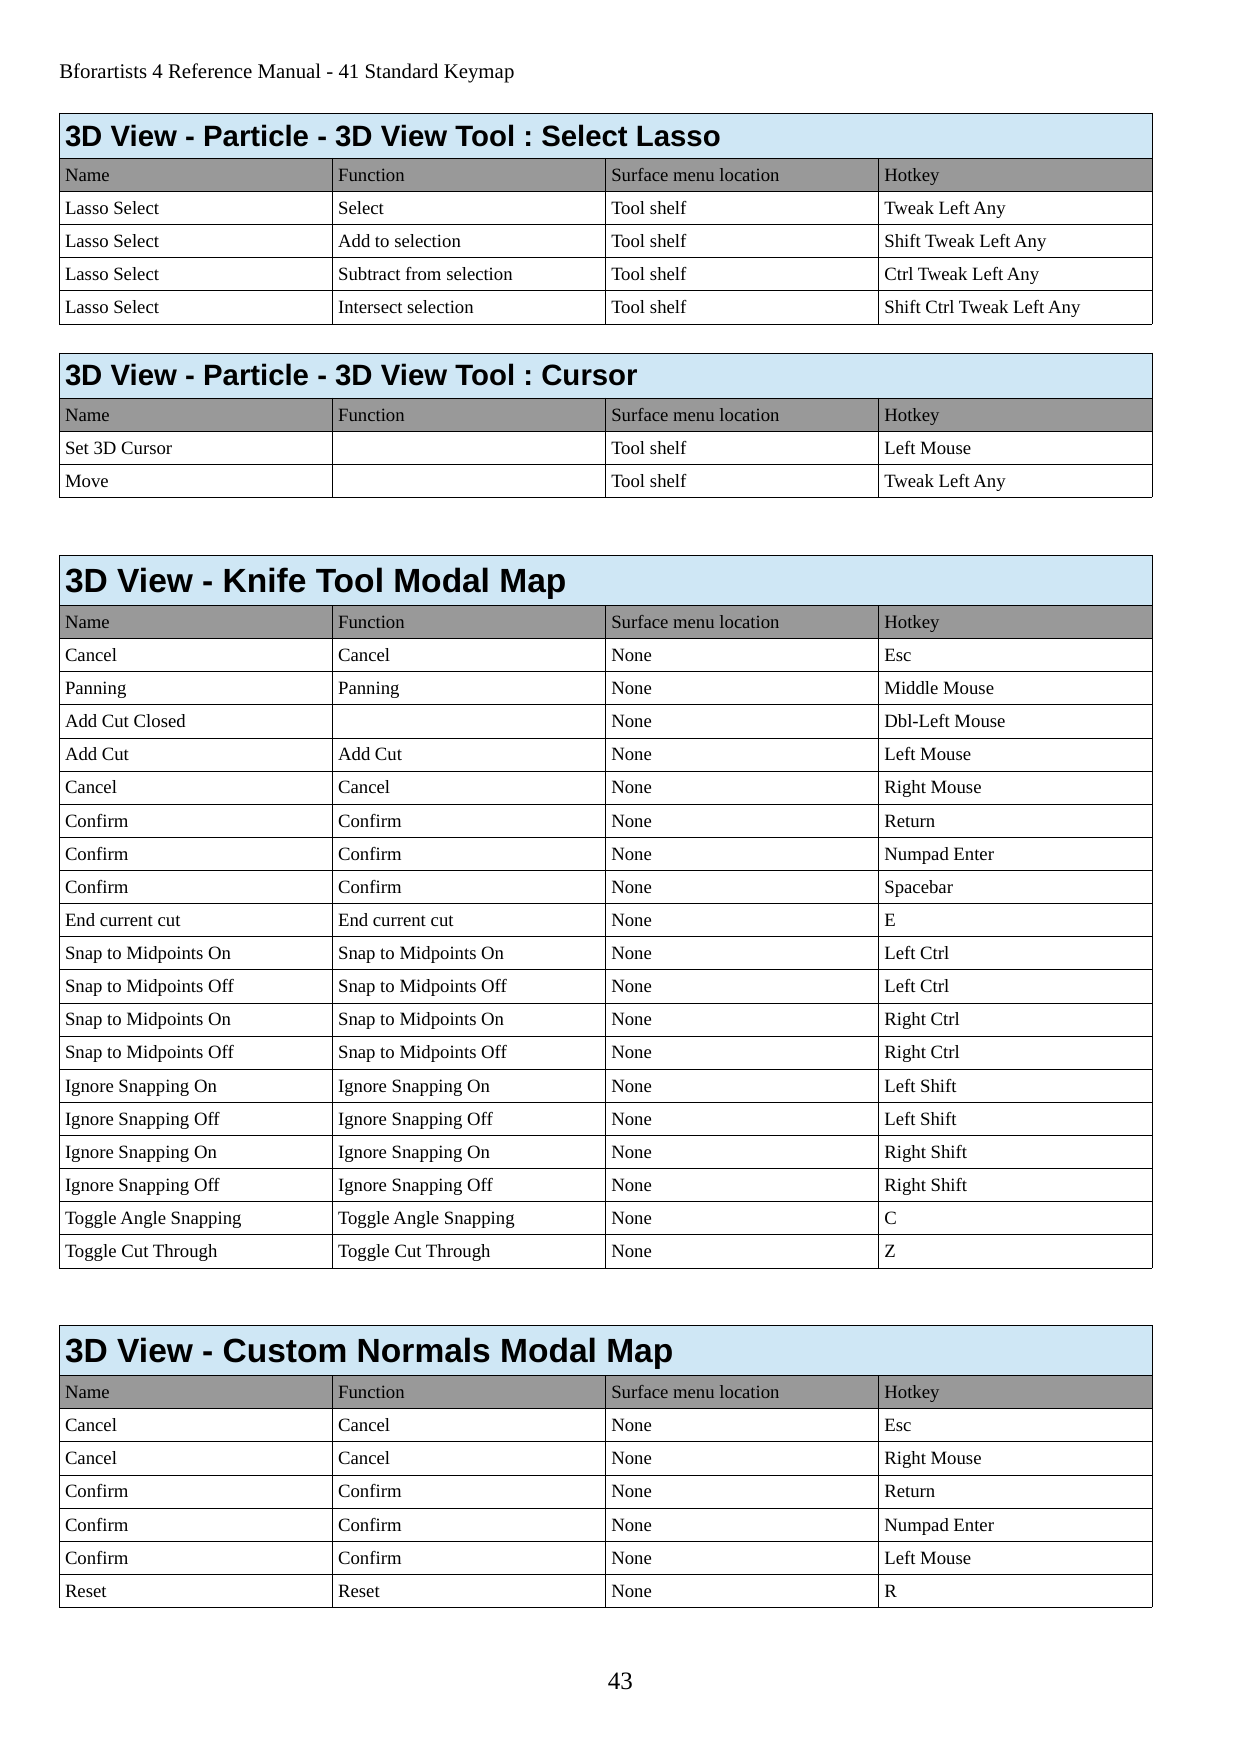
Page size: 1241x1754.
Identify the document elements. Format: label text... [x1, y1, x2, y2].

table_cell Hotkey [879, 159, 1152, 191]
table_cell Set 3D Cursor [60, 432, 332, 464]
table_cell Reset [333, 1575, 605, 1607]
table_cell Tool shelf [606, 465, 878, 497]
table_cell None [606, 1509, 878, 1541]
table_cell Return [879, 1476, 1152, 1508]
table_cell None [606, 672, 878, 704]
table_cell Lasso Select [60, 192, 332, 224]
table_cell Cancel [60, 1409, 332, 1441]
table_cell Snap to Midpoints Off [60, 1037, 332, 1069]
table_cell Tool shelf [606, 192, 878, 224]
table_cell Toggle Angle Snapping [60, 1202, 332, 1234]
table_cell Esc [879, 639, 1152, 671]
table_cell Cancel [333, 1409, 605, 1441]
table_cell Confirm [60, 1476, 332, 1508]
table_header 3D View - Particle - 3D View Tool : Cursor [60, 354, 1152, 398]
table_cell Surface menu location [606, 606, 878, 638]
table_cell C [879, 1202, 1152, 1234]
table_cell None [606, 1103, 878, 1135]
table_cell Hotkey [879, 606, 1152, 638]
table_cell None [606, 838, 878, 870]
table_cell None [606, 1235, 878, 1267]
table_cell Tool shelf [606, 225, 878, 257]
table_cell Subtract from selection [333, 258, 605, 290]
table_cell Reset [60, 1575, 332, 1607]
table_cell Snap to Midpoints Off [60, 970, 332, 1002]
table_cell Right Shift [879, 1136, 1152, 1168]
table_cell Name [60, 399, 332, 431]
table_cell Left Mouse [879, 1542, 1152, 1574]
table_cell Right Mouse [879, 1442, 1152, 1474]
table_cell Name [60, 606, 332, 638]
table_cell Cancel [60, 1442, 332, 1474]
table_cell Tool shelf [606, 291, 878, 323]
table_cell Panning [333, 672, 605, 704]
table_cell None [606, 772, 878, 804]
table_cell Snap to Midpoints On [333, 1004, 605, 1036]
table_cell None [606, 1476, 878, 1508]
table_cell Confirm [60, 805, 332, 837]
table_cell Surface menu location [606, 1376, 878, 1408]
table_cell Left Ctrl [879, 937, 1152, 969]
table_cell Ctrl Tweak Left Any [879, 258, 1152, 290]
table_cell Move [60, 465, 332, 497]
table_cell Function [333, 159, 605, 191]
table_cell Confirm [60, 838, 332, 870]
table_cell Function [333, 1376, 605, 1408]
table_header 3D View - Particle - 3D View Tool : Select Lasso [60, 114, 1152, 158]
table_cell Return [879, 805, 1152, 837]
table_cell Middle Mouse [879, 672, 1152, 704]
table_cell Left Mouse [879, 739, 1152, 771]
table_cell Confirm [60, 1509, 332, 1541]
table_cell Confirm [60, 871, 332, 903]
table_cell None [606, 1169, 878, 1201]
table_cell None [606, 739, 878, 771]
table_cell Ignore Snapping Off [333, 1103, 605, 1135]
table_cell Name [60, 159, 332, 191]
table_header 3D View - Custom Normals Modal Map [60, 1326, 1152, 1375]
table_cell None [606, 1575, 878, 1607]
table_cell Hotkey [879, 1376, 1152, 1408]
table_cell Toggle Angle Snapping [333, 1202, 605, 1234]
table_cell Cancel [60, 639, 332, 671]
table_cell [333, 432, 605, 464]
table_cell None [606, 1136, 878, 1168]
table_cell None [606, 805, 878, 837]
table_cell Lasso Select [60, 291, 332, 323]
table_cell R [879, 1575, 1152, 1607]
table_cell Esc [879, 1409, 1152, 1441]
table_cell Ignore Snapping Off [60, 1103, 332, 1135]
table_cell Toggle Cut Through [333, 1235, 605, 1267]
table_cell None [606, 1542, 878, 1574]
table_cell End current cut [333, 904, 605, 936]
table_cell Panning [60, 672, 332, 704]
table_cell None [606, 904, 878, 936]
table_cell None [606, 1409, 878, 1441]
table_cell Right Mouse [879, 772, 1152, 804]
table_cell Confirm [333, 805, 605, 837]
table_cell Surface menu location [606, 399, 878, 431]
table_cell Add Cut [333, 739, 605, 771]
table_cell Left Mouse [879, 432, 1152, 464]
table_cell Ignore Snapping Off [60, 1169, 332, 1201]
table_cell Right Ctrl [879, 1004, 1152, 1036]
table_cell Tool shelf [606, 258, 878, 290]
table_cell Right Ctrl [879, 1037, 1152, 1069]
table_cell Lasso Select [60, 225, 332, 257]
table_cell Intersect selection [333, 291, 605, 323]
table_cell Add to selection [333, 225, 605, 257]
table_cell None [606, 1070, 878, 1102]
table_cell [333, 705, 605, 737]
table_cell Numpad Enter [879, 1509, 1152, 1541]
table_cell None [606, 705, 878, 737]
table_cell Function [333, 399, 605, 431]
table_cell Ignore Snapping On [60, 1136, 332, 1168]
table_cell Toggle Cut Through [60, 1235, 332, 1267]
table_cell Cancel [333, 639, 605, 671]
table_cell End current cut [60, 904, 332, 936]
table_cell Spacebar [879, 871, 1152, 903]
table_cell Right Shift [879, 1169, 1152, 1201]
table_cell Surface menu location [606, 159, 878, 191]
table_cell Numpad Enter [879, 838, 1152, 870]
table_cell None [606, 937, 878, 969]
table_cell None [606, 1004, 878, 1036]
table_cell Select [333, 192, 605, 224]
table_cell Shift Tweak Left Any [879, 225, 1152, 257]
table_cell None [606, 871, 878, 903]
table_cell Hotkey [879, 399, 1152, 431]
table_cell Tweak Left Any [879, 192, 1152, 224]
table_cell Ignore Snapping On [60, 1070, 332, 1102]
table_cell Add Cut [60, 739, 332, 771]
table_cell None [606, 639, 878, 671]
table_cell Snap to Midpoints Off [333, 970, 605, 1002]
table_cell Tweak Left Any [879, 465, 1152, 497]
table_cell Snap to Midpoints On [60, 937, 332, 969]
table_cell Cancel [60, 772, 332, 804]
table_cell None [606, 1037, 878, 1069]
table_cell Tool shelf [606, 432, 878, 464]
table_cell Confirm [333, 1542, 605, 1574]
table_cell Dbl-Left Mouse [879, 705, 1152, 737]
table_cell [333, 465, 605, 497]
table_cell Lasso Select [60, 258, 332, 290]
table_cell Confirm [60, 1542, 332, 1574]
table_cell Left Ctrl [879, 970, 1152, 1002]
table_cell None [606, 970, 878, 1002]
table_cell Snap to Midpoints On [333, 937, 605, 969]
table_cell Confirm [333, 1476, 605, 1508]
table_cell Confirm [333, 1509, 605, 1541]
table_cell Ignore Snapping On [333, 1136, 605, 1168]
table_cell Left Shift [879, 1070, 1152, 1102]
table_cell Snap to Midpoints On [60, 1004, 332, 1036]
table_cell Cancel [333, 1442, 605, 1474]
table_header 3D View - Knife Tool Modal Map [60, 556, 1152, 605]
table_cell Shift Ctrl Tweak Left Any [879, 291, 1152, 323]
table_cell None [606, 1442, 878, 1474]
table_cell Left Shift [879, 1103, 1152, 1135]
table_cell Add Cut Closed [60, 705, 332, 737]
table_cell Confirm [333, 838, 605, 870]
table_cell Cancel [333, 772, 605, 804]
table_cell Function [333, 606, 605, 638]
table_cell Confirm [333, 871, 605, 903]
table_cell Ignore Snapping On [333, 1070, 605, 1102]
table_cell Ignore Snapping Off [333, 1169, 605, 1201]
table_cell Z [879, 1235, 1152, 1267]
table_cell E [879, 904, 1152, 936]
table_cell Snap to Midpoints Off [333, 1037, 605, 1069]
table_cell None [606, 1202, 878, 1234]
table_cell Name [60, 1376, 332, 1408]
